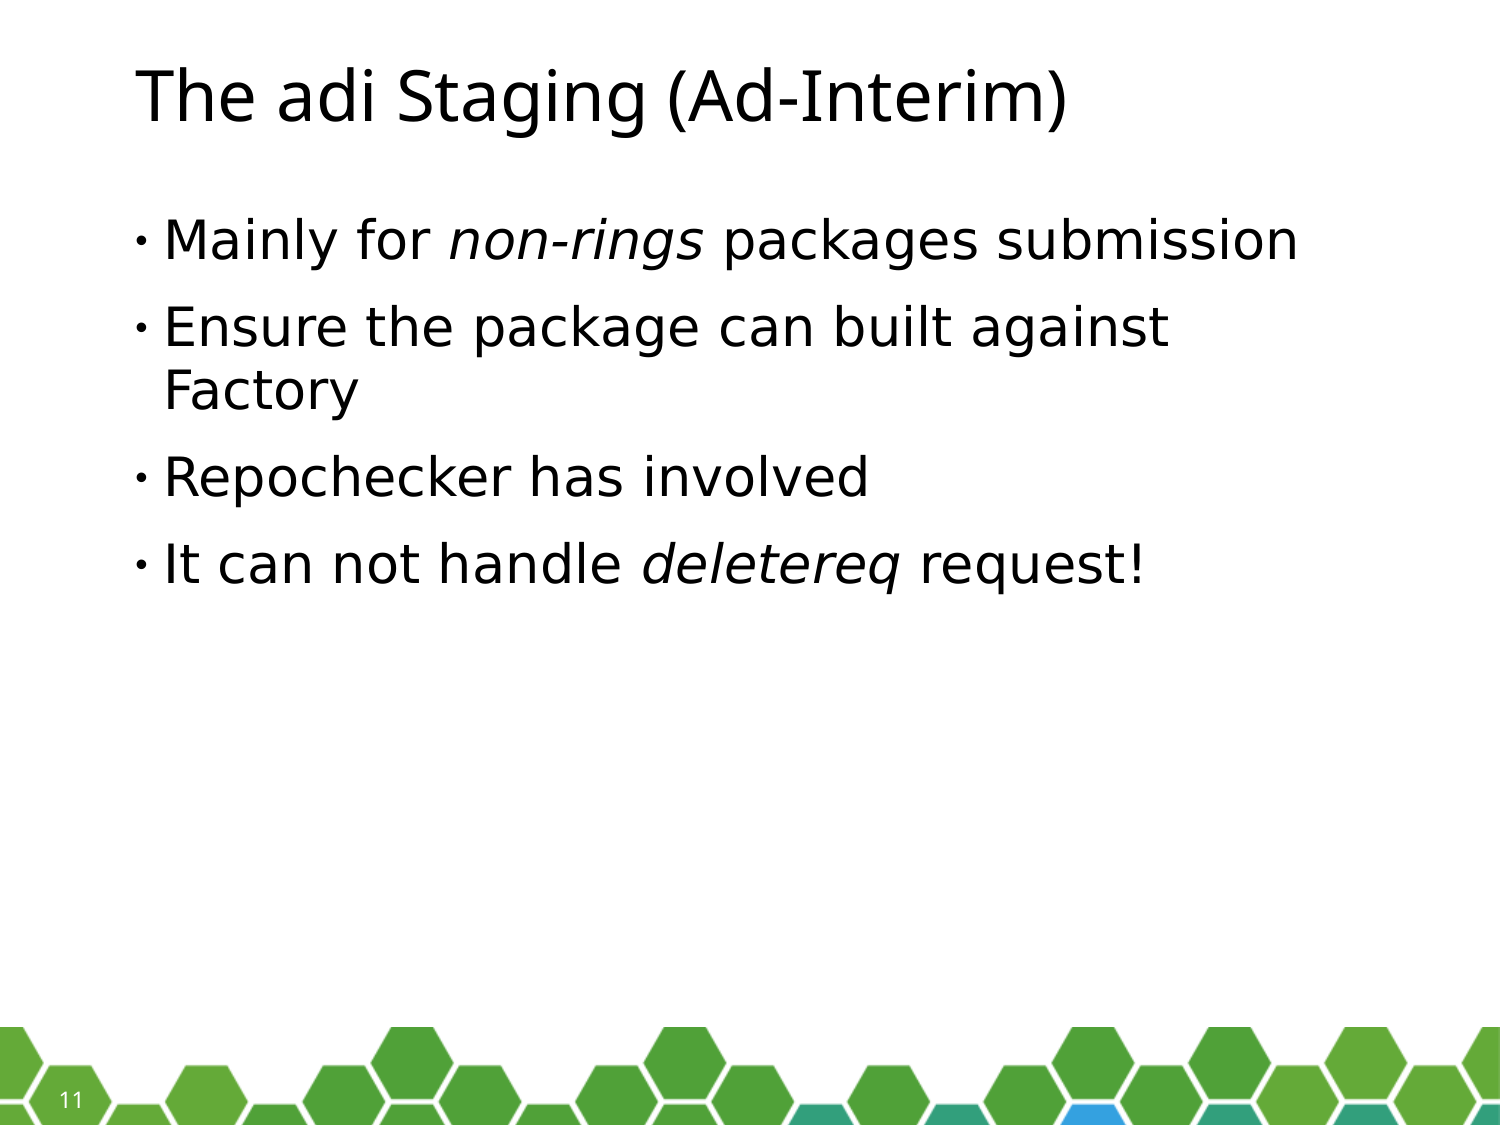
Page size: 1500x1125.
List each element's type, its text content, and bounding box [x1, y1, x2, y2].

picture [0, 1027, 1500, 1125]
title The adi Staging (Ad-Interim) [135, 12, 1372, 175]
list Mainly for non-rings packages submission Ensure the package can built against Factory Repochecker has involved It can not handle deletereq request! [135, 208, 1372, 862]
